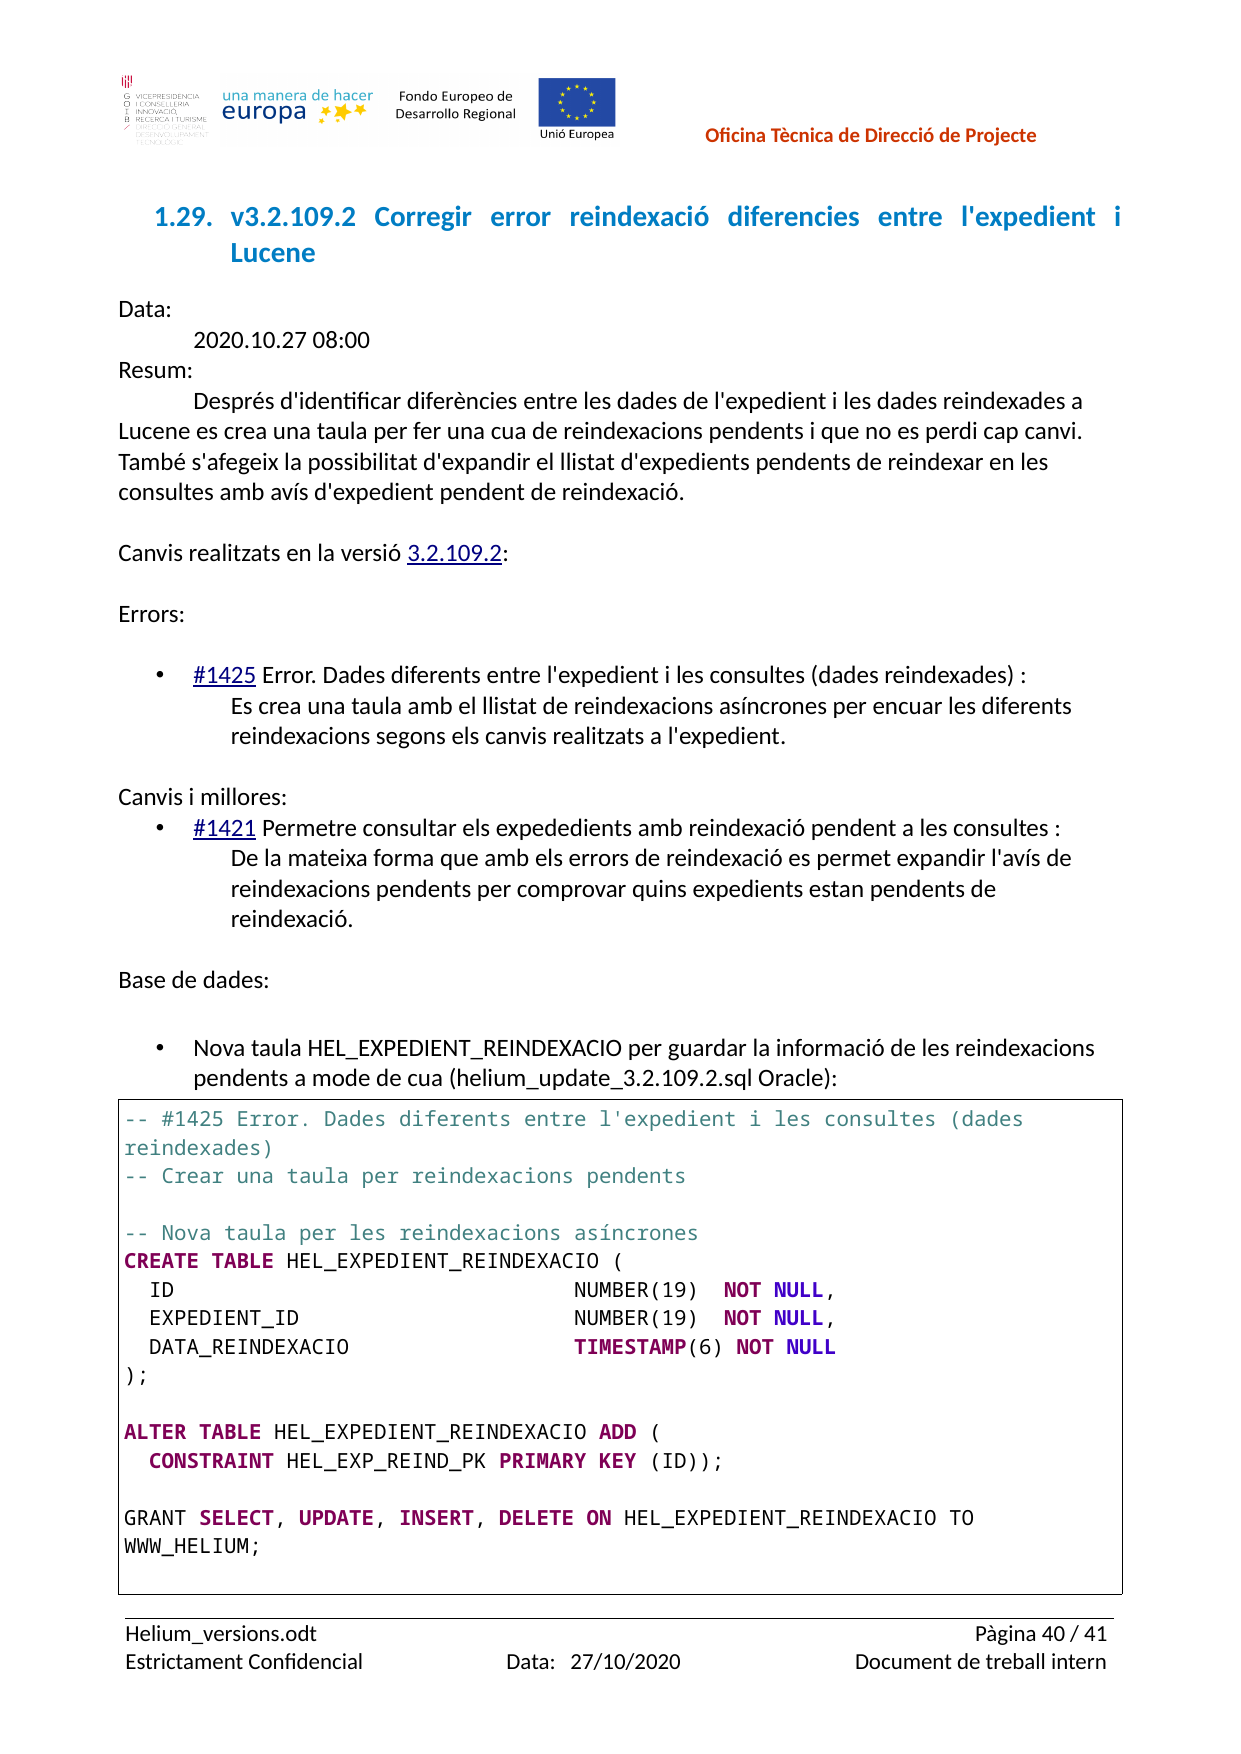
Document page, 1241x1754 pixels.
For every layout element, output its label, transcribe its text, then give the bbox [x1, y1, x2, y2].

text Base de dades: [118, 965, 1122, 995]
subtitle v3.2.109.2 Corregir error reindexació diferencies entre l'expedient i Lucene [153, 198, 1122, 269]
text Canvis i millores: [118, 782, 1122, 812]
list De la mateixa forma que amb els errors de reindexació es permet expandir l'avís de reindexacions pendents per comprovar quins expedients estan pendents de reindexació. [193, 843, 1122, 934]
text Després d'identificar diferències entre les dades de l'expedient i les dades reindexades a Lucene es crea una taula per fer una cua de reindexacions pendents i que no es perdi cap canvi. També s'afegeix la possibilitat d'expandir el llistat d'expedients pendents de reindexar en les consultes amb avís d'expedient pendent de reindexació. [118, 385, 1122, 507]
text Resum: [118, 354, 1122, 385]
text Data: [118, 293, 1122, 324]
text Errors: [118, 598, 1122, 629]
list Es crea una taula amb el llistat de reindexacions asíncrones per encuar les diferents reindexacions segons els canvis realitzats a l'expedient. [193, 690, 1122, 751]
list Nova taula HEL_EXPEDIENT_REINDEXACIO per guardar la informació de les reindexacions pendents a mode de cua (helium_update_3.2.109.2.sql Oracle): [156, 1032, 1122, 1093]
list #1425 Error. Dades diferents entre l'expedient i les consultes (dades reindexades) : [156, 659, 1122, 690]
table_header -- #1425 Error. Dades diferents entre l'expedient i les consultes (dades reindexades) -- Crear una taula per reindexacions pendents -- Nova taula per les reindexacions asíncrones CREATE TABLE HEL_EXPEDIENT_REINDEXACIO ( ID NUMBER(19) NOT NULL, EXPEDIENT_ID NUMBER(19) NOT NULL, DATA_REINDEXACIO TIMESTAMP(6) NOT NULL ); ALTER TABLE HEL_EXPEDIENT_REINDEXACIO ADD ( CONSTRAINT HEL_EXP_REIND_PK PRIMARY KEY (ID)); GRANT SELECT, UPDATE, INSERT, DELETE ON HEL_EXPEDIENT_REINDEXACIO TO WWW_HELIUM; [119, 1100, 1122, 1594]
picture [219, 73, 621, 147]
text 2020.10.27 08:00 [118, 324, 1122, 354]
picture [118, 73, 213, 147]
text Canvis realitzats en la versió 3.2.109.2: [118, 537, 1122, 568]
list #1421 Permetre consultar els expededients amb reindexació pendent a les consultes : [156, 812, 1122, 843]
